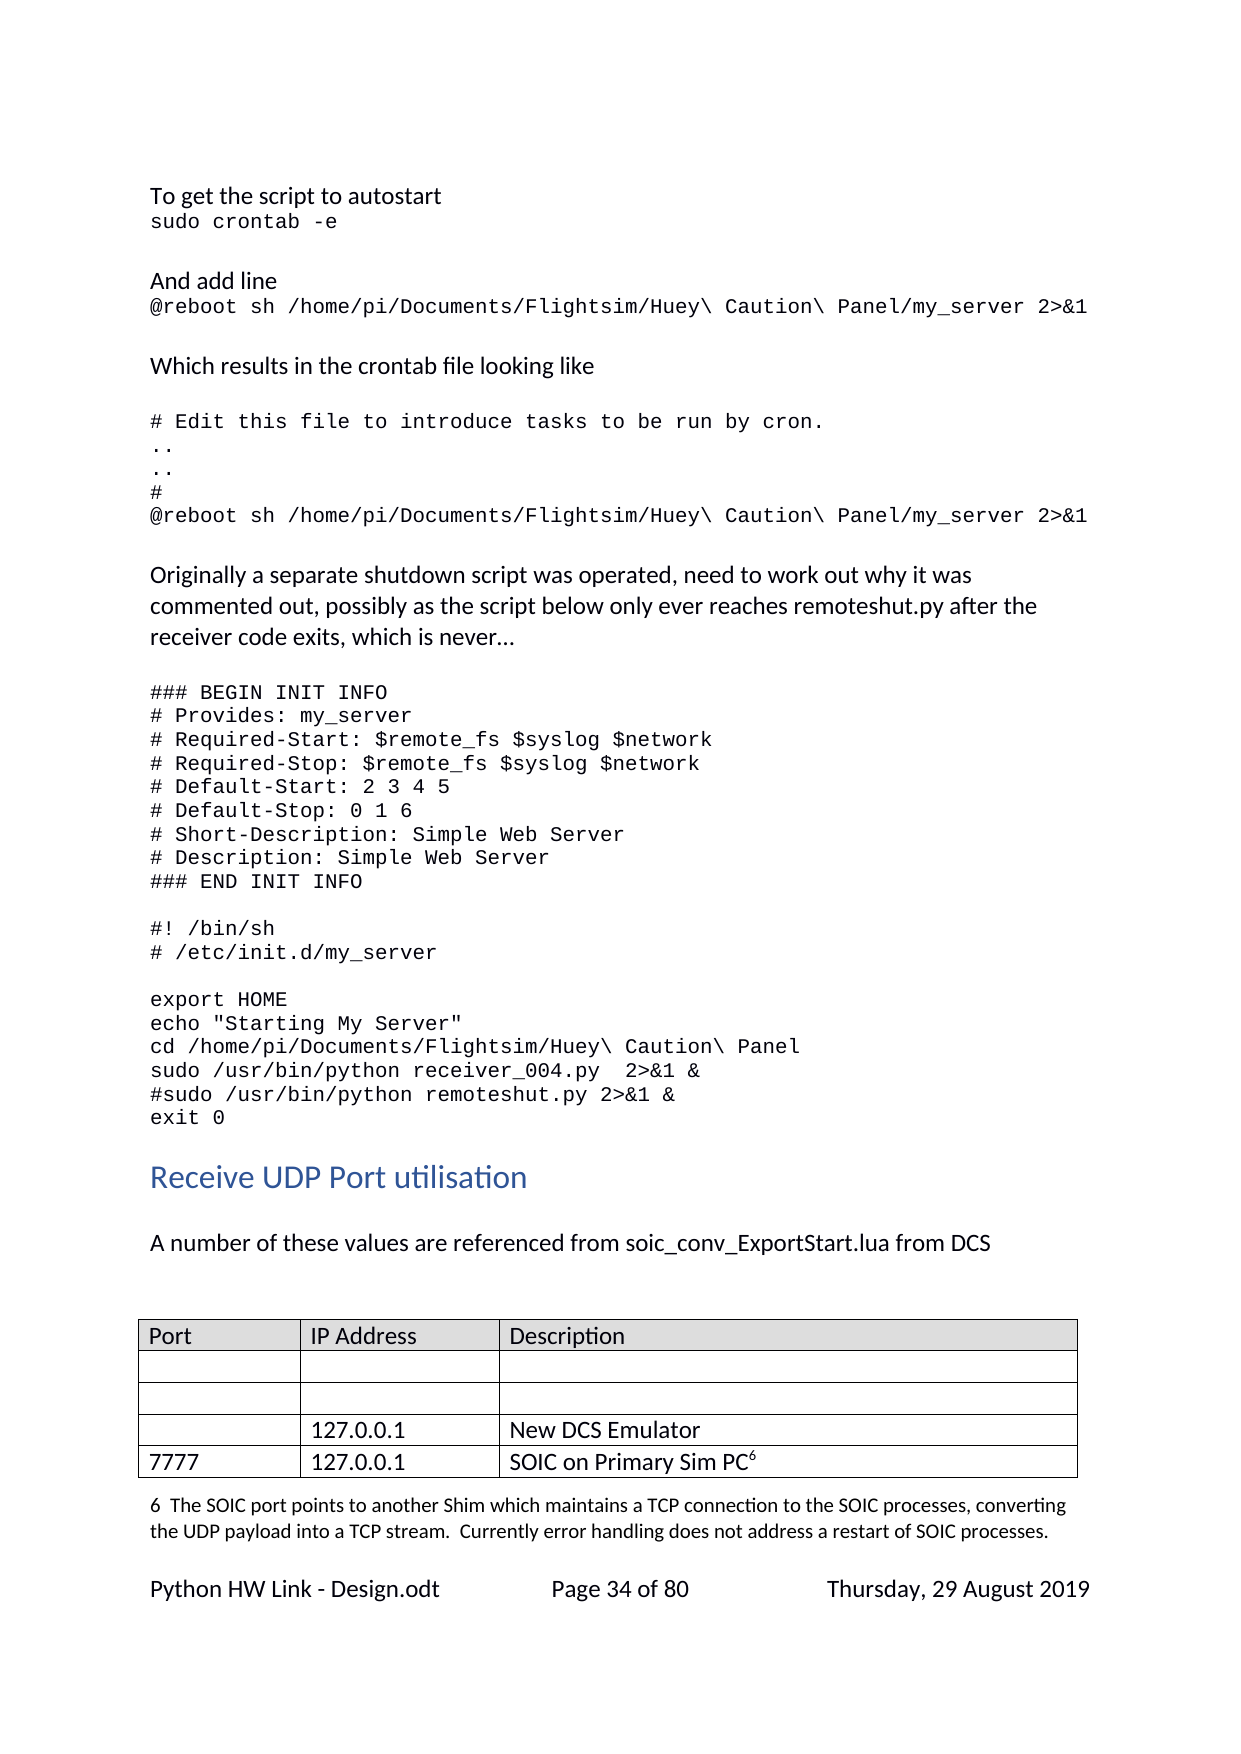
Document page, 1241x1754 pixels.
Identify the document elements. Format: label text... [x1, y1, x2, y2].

table_cell 127.0.0.1 [301, 1446, 499, 1477]
text # /etc/init.d/my_server [150, 942, 1090, 966]
text Which results in the crontab file looking like [150, 350, 1090, 380]
text #sudo /usr/bin/python remoteshut.py 2>&1 & [150, 1084, 1090, 1107]
table_cell New DCS Emulator [500, 1415, 1077, 1445]
text # Description: Simple Web Server [150, 847, 1090, 871]
text sudo /usr/bin/python receiver_004.py 2>&1 & [150, 1060, 1090, 1084]
table_header IP Address [301, 1320, 499, 1350]
text export HOME [150, 989, 1090, 1013]
table_cell SOIC on Primary Sim PC [500, 1446, 1077, 1477]
table_cell [500, 1351, 1077, 1382]
table_cell 127.0.0.1 [301, 1415, 499, 1445]
text ### BEGIN INIT INFO [150, 682, 1090, 705]
text # Required-Stop: $remote_fs $syslog $network [150, 753, 1090, 776]
table_cell [139, 1415, 300, 1445]
table_cell 7777 [139, 1446, 300, 1477]
text # [150, 482, 1090, 506]
text # Default-Start: 2 3 4 5 [150, 776, 1090, 800]
text @reboot sh /home/pi/Documents/Flightsim/Huey\ Caution\ Panel/my_server 2>&1 [150, 296, 1090, 319]
table_cell [301, 1383, 499, 1413]
text .. [150, 458, 1090, 482]
table_header Port [139, 1320, 300, 1350]
table_header Description [500, 1320, 1077, 1350]
text And add line [150, 265, 1090, 296]
text # Required-Start: $remote_fs $syslog $network [150, 729, 1090, 753]
table_cell [500, 1383, 1077, 1413]
text # Provides: my_server [150, 705, 1090, 729]
text # Edit this file to introduce tasks to be run by cron. [150, 411, 1090, 434]
text To get the script to autostart [150, 181, 1090, 211]
table_cell [139, 1383, 300, 1413]
text @reboot sh /home/pi/Documents/Flightsim/Huey\ Caution\ Panel/my_server 2>&1 [150, 506, 1090, 529]
text ### END INIT INFO [150, 871, 1090, 894]
text .. [150, 434, 1090, 458]
text #! /bin/sh [150, 918, 1090, 942]
table_cell [139, 1351, 300, 1382]
text sudo crontab -e [150, 211, 1090, 235]
text A number of these values are referenced from soic_conv_ExportStart.lua from DCS [150, 1227, 1090, 1258]
text Originally a separate shutdown script was operated, need to work out why it was commented out, possibly as the script below only ever reaches remoteshut.py after the receiver code exits, which is never… [150, 560, 1090, 651]
text echo "Starting My Server" [150, 1013, 1090, 1036]
text # Short-Description: Simple Web Server [150, 824, 1090, 847]
text # Default-Stop: 0 1 6 [150, 800, 1090, 824]
subtitle Receive UDP Port utilisation [150, 1156, 1090, 1197]
table_cell [301, 1351, 499, 1382]
text cd /home/pi/Documents/Flightsim/Huey\ Caution\ Panel [150, 1036, 1090, 1060]
text exit 0 [150, 1107, 1090, 1131]
